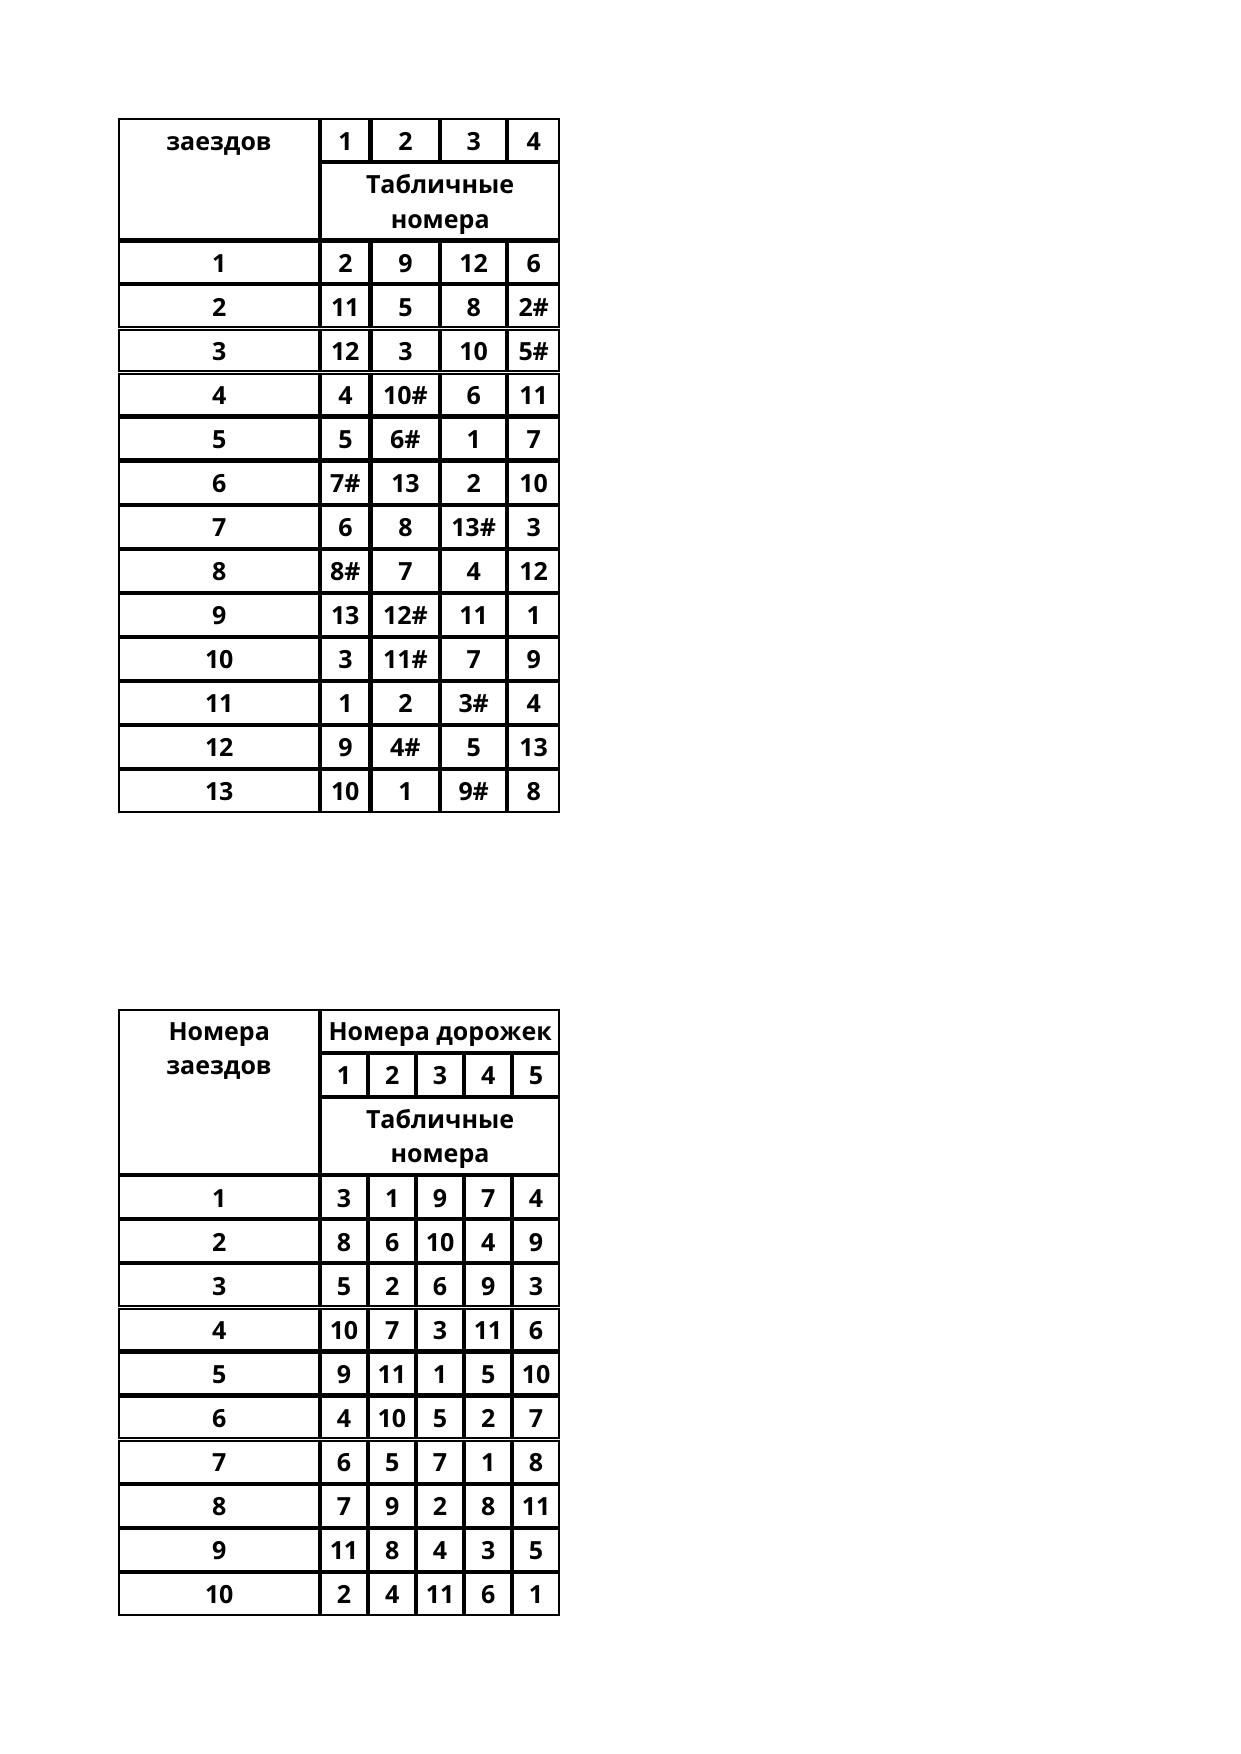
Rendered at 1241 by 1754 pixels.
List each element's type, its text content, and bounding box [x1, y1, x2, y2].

table_cell 10 [509, 463, 558, 503]
table_cell 8 [373, 507, 438, 547]
table_cell 7 [509, 419, 558, 458]
table_cell 5 [370, 1442, 414, 1482]
table_cell 10 [120, 1574, 318, 1614]
table_cell 7 [322, 1486, 366, 1526]
table_cell 4 [120, 1310, 318, 1349]
table_cell 10# [373, 375, 438, 414]
table_cell 11 [514, 1486, 558, 1526]
table_cell 4 [509, 683, 558, 723]
table_cell 12 [120, 727, 318, 767]
table_cell 4 [370, 1574, 414, 1614]
table_cell 10 [370, 1398, 414, 1437]
table_cell 11# [373, 639, 438, 679]
table_cell 5 [322, 1265, 366, 1305]
table_cell 6 [442, 375, 505, 414]
table_cell 3 [509, 507, 558, 547]
table_cell 6 [120, 1398, 318, 1437]
table_header заездов [120, 120, 318, 238]
table_cell 1 [466, 1442, 510, 1482]
table_header Номера дорожек [322, 1011, 558, 1051]
table_cell 10 [442, 331, 505, 370]
table_cell 2 [466, 1398, 510, 1437]
table_cell 7 [370, 1310, 414, 1349]
table_cell 12 [509, 551, 558, 591]
table_cell 2 [120, 1221, 318, 1261]
table_cell 9 [418, 1177, 462, 1217]
table_cell 7 [120, 507, 318, 547]
table_cell 2 [120, 286, 318, 326]
table_cell 3 [514, 1265, 558, 1305]
table_cell 3 [466, 1530, 510, 1570]
table_cell 4 [418, 1530, 462, 1570]
table_cell 3 [322, 1177, 366, 1217]
table_cell 4 [466, 1221, 510, 1261]
table_cell 10 [418, 1221, 462, 1261]
table_cell 10 [120, 639, 318, 679]
table_cell 5 [418, 1398, 462, 1437]
table_cell 10 [322, 1310, 366, 1349]
table_cell 3 [120, 331, 318, 370]
table_cell 8 [120, 1486, 318, 1526]
table_cell 8 [370, 1530, 414, 1570]
table_cell 3 [373, 331, 438, 370]
table_cell 11 [322, 1530, 366, 1570]
table_cell 2 [370, 1265, 414, 1305]
table_cell 9 [514, 1221, 558, 1261]
table_cell 9 [370, 1486, 414, 1526]
table_cell 11 [466, 1310, 510, 1349]
table_cell 3# [442, 683, 505, 723]
table_cell 2 [322, 1574, 366, 1614]
table_cell 7 [514, 1398, 558, 1437]
table_cell 2 [418, 1486, 462, 1526]
table_cell 12 [322, 331, 368, 370]
table_cell 7 [466, 1177, 510, 1217]
table_cell 5 [322, 419, 368, 458]
table_cell 12 [442, 243, 505, 282]
table_cell 1 [370, 1177, 414, 1217]
table_cell 5 [120, 1354, 318, 1393]
table_cell Табличные номера [322, 1099, 558, 1173]
table_cell 6 [466, 1574, 510, 1614]
table_cell 11 [509, 375, 558, 414]
table_cell 2# [509, 286, 558, 326]
text Таблица [118, 931, 1122, 965]
table_cell 13# [442, 507, 505, 547]
table_cell 1 [120, 1177, 318, 1217]
table_cell 1 [373, 771, 438, 811]
table_cell 4 [514, 1177, 558, 1217]
table_cell 1 [509, 595, 558, 635]
table_cell 5 [442, 727, 505, 767]
table_cell 3 [442, 120, 505, 160]
table_cell 11 [442, 595, 505, 635]
table_cell 9 [509, 639, 558, 679]
table_cell 1 [418, 1354, 462, 1393]
text Таблица N 5 [118, 891, 1122, 926]
table_cell 9 [466, 1265, 510, 1305]
table_cell Табличные номера [322, 164, 558, 238]
table_cell 9 [120, 595, 318, 635]
table_cell 6 [509, 243, 558, 282]
table_cell 9 [120, 1530, 318, 1570]
table_cell 2 [373, 683, 438, 723]
table_cell 10 [322, 771, 368, 811]
table_cell 11 [322, 286, 368, 326]
table_cell 3 [322, 639, 368, 679]
table_cell 12# [373, 595, 438, 635]
table_cell 1 [322, 120, 368, 160]
table_cell 6 [322, 1442, 366, 1482]
table_cell 6 [370, 1221, 414, 1261]
table_cell 9# [442, 771, 505, 811]
table_cell 6# [373, 419, 438, 458]
table_cell 7 [442, 639, 505, 679]
table_cell 2 [442, 463, 505, 503]
table_cell 9 [322, 727, 368, 767]
table_cell 10 [514, 1354, 558, 1393]
table_cell 8 [442, 286, 505, 326]
table_cell 6 [514, 1310, 558, 1349]
table_cell 6 [120, 463, 318, 503]
table_cell 4 [466, 1055, 510, 1095]
table_cell 11 [418, 1574, 462, 1614]
table_cell 4 [442, 551, 505, 591]
table_cell 8 [514, 1442, 558, 1482]
table_cell 8# [322, 551, 368, 591]
table_cell 4 [120, 375, 318, 414]
table_cell 9 [322, 1354, 366, 1393]
table_cell 5 [514, 1055, 558, 1095]
table_cell 4 [509, 120, 558, 160]
table_cell 3 [120, 1265, 318, 1305]
table_cell 1 [120, 243, 318, 282]
table_cell 1 [322, 683, 368, 723]
table_cell 8 [466, 1486, 510, 1526]
table_cell 1 [442, 419, 505, 458]
table_cell 1 [322, 1055, 366, 1095]
table_header Номера заездов [120, 1011, 318, 1173]
table_cell 13 [509, 727, 558, 767]
table_cell 9 [373, 243, 438, 282]
table_cell 2 [373, 120, 438, 160]
table_cell 4 [322, 1398, 366, 1437]
table_cell 8 [322, 1221, 366, 1261]
table_cell 13 [120, 771, 318, 811]
table_cell 13 [373, 463, 438, 503]
table_cell 6 [418, 1265, 462, 1305]
table_cell 7 [418, 1442, 462, 1482]
table_cell 6 [322, 507, 368, 547]
table_cell 3 [418, 1310, 462, 1349]
table_cell 4# [373, 727, 438, 767]
table_cell 13 [322, 595, 368, 635]
table_cell 5# [509, 331, 558, 370]
table_cell 7 [120, 1442, 318, 1482]
table_cell 7# [322, 463, 368, 503]
table_cell 3 [418, 1055, 462, 1095]
table_cell 5 [514, 1530, 558, 1570]
table_cell 5 [120, 419, 318, 458]
table_cell 5 [373, 286, 438, 326]
table_cell 11 [120, 683, 318, 723]
text для формирования заездов для 11 автомобилей на 5 дорожках [118, 970, 1122, 1004]
table_cell 2 [322, 243, 368, 282]
table_cell 2 [370, 1055, 414, 1095]
table_cell 1 [514, 1574, 558, 1614]
text Серым цветом выделены табличные номера автомобилей, переходящих из заезда в заезд. [118, 813, 1122, 886]
table_cell 5 [466, 1354, 510, 1393]
table_cell 11 [370, 1354, 414, 1393]
table_cell 8 [120, 551, 318, 591]
table_cell 7 [373, 551, 438, 591]
table_cell 4 [322, 375, 368, 414]
table_cell 8 [509, 771, 558, 811]
